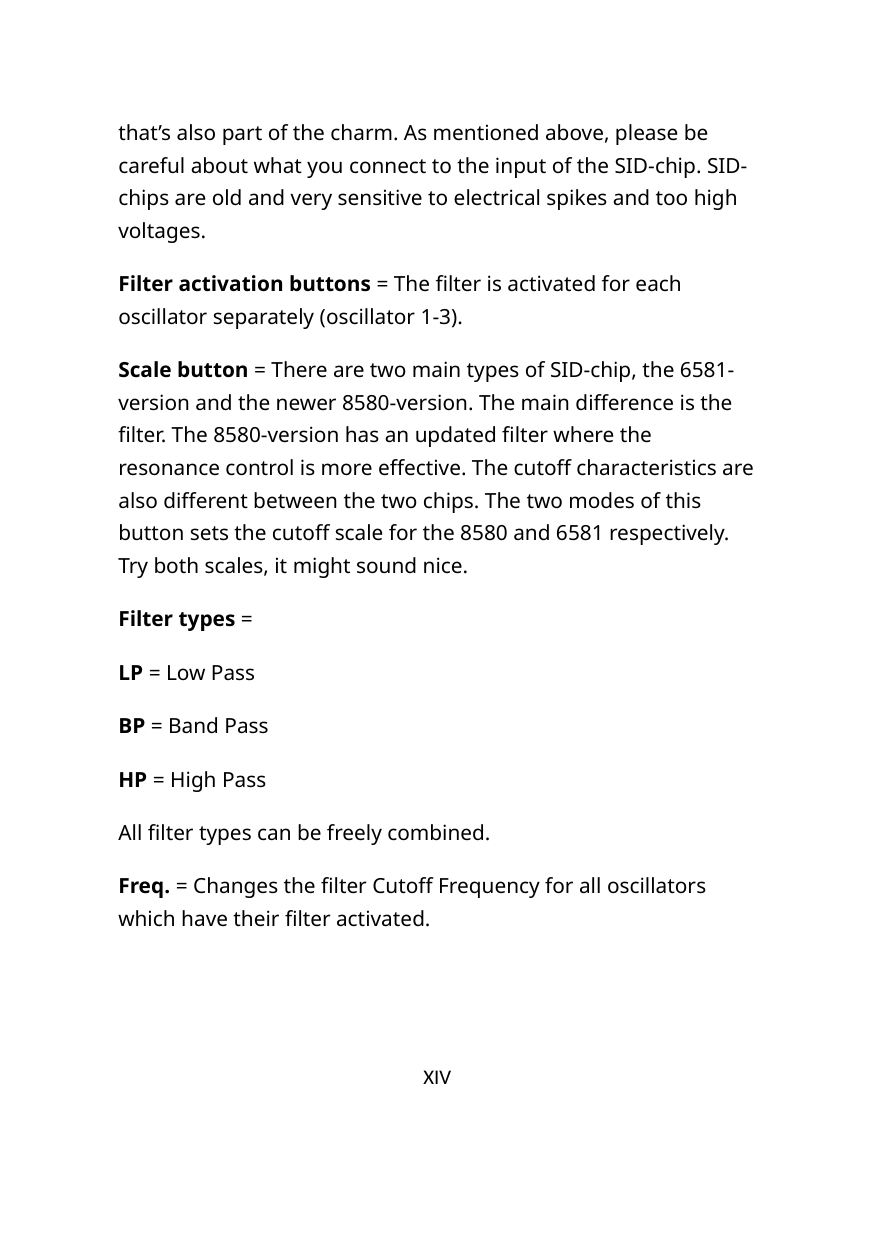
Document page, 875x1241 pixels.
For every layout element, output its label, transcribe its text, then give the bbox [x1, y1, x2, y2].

text Filter types = [118, 604, 756, 633]
text BP = Band Pass [118, 711, 756, 740]
text Freq. = Changes the filter Cutoff Frequency for all oscillators which have their filter activated. [118, 872, 756, 933]
text Filter activation buttons = The filter is activated for each oscillator separately (oscillator 1-3). [118, 269, 756, 330]
text Scale button = There are two main types of SID-chip, the 6581-version and the newer 8580-version. The main difference is the filter. The 8580-version has an updated filter where the resonance control is more effective. The cutoff characteristics are also different between the two chips. The two modes of this button sets the cutoff scale for the 8580 and 6581 respectively. Try both scales, it might sound nice. [118, 355, 756, 579]
text HP = High Pass [118, 765, 756, 793]
text that’s also part of the charm. As mentioned above, please be careful about what you connect to the input of the SID-chip. SID-chips are old and very sensitive to electrical spikes and too high voltages. [118, 118, 756, 244]
text LP = Low Pass [118, 658, 756, 686]
text All filter types can be freely combined. [118, 818, 756, 847]
